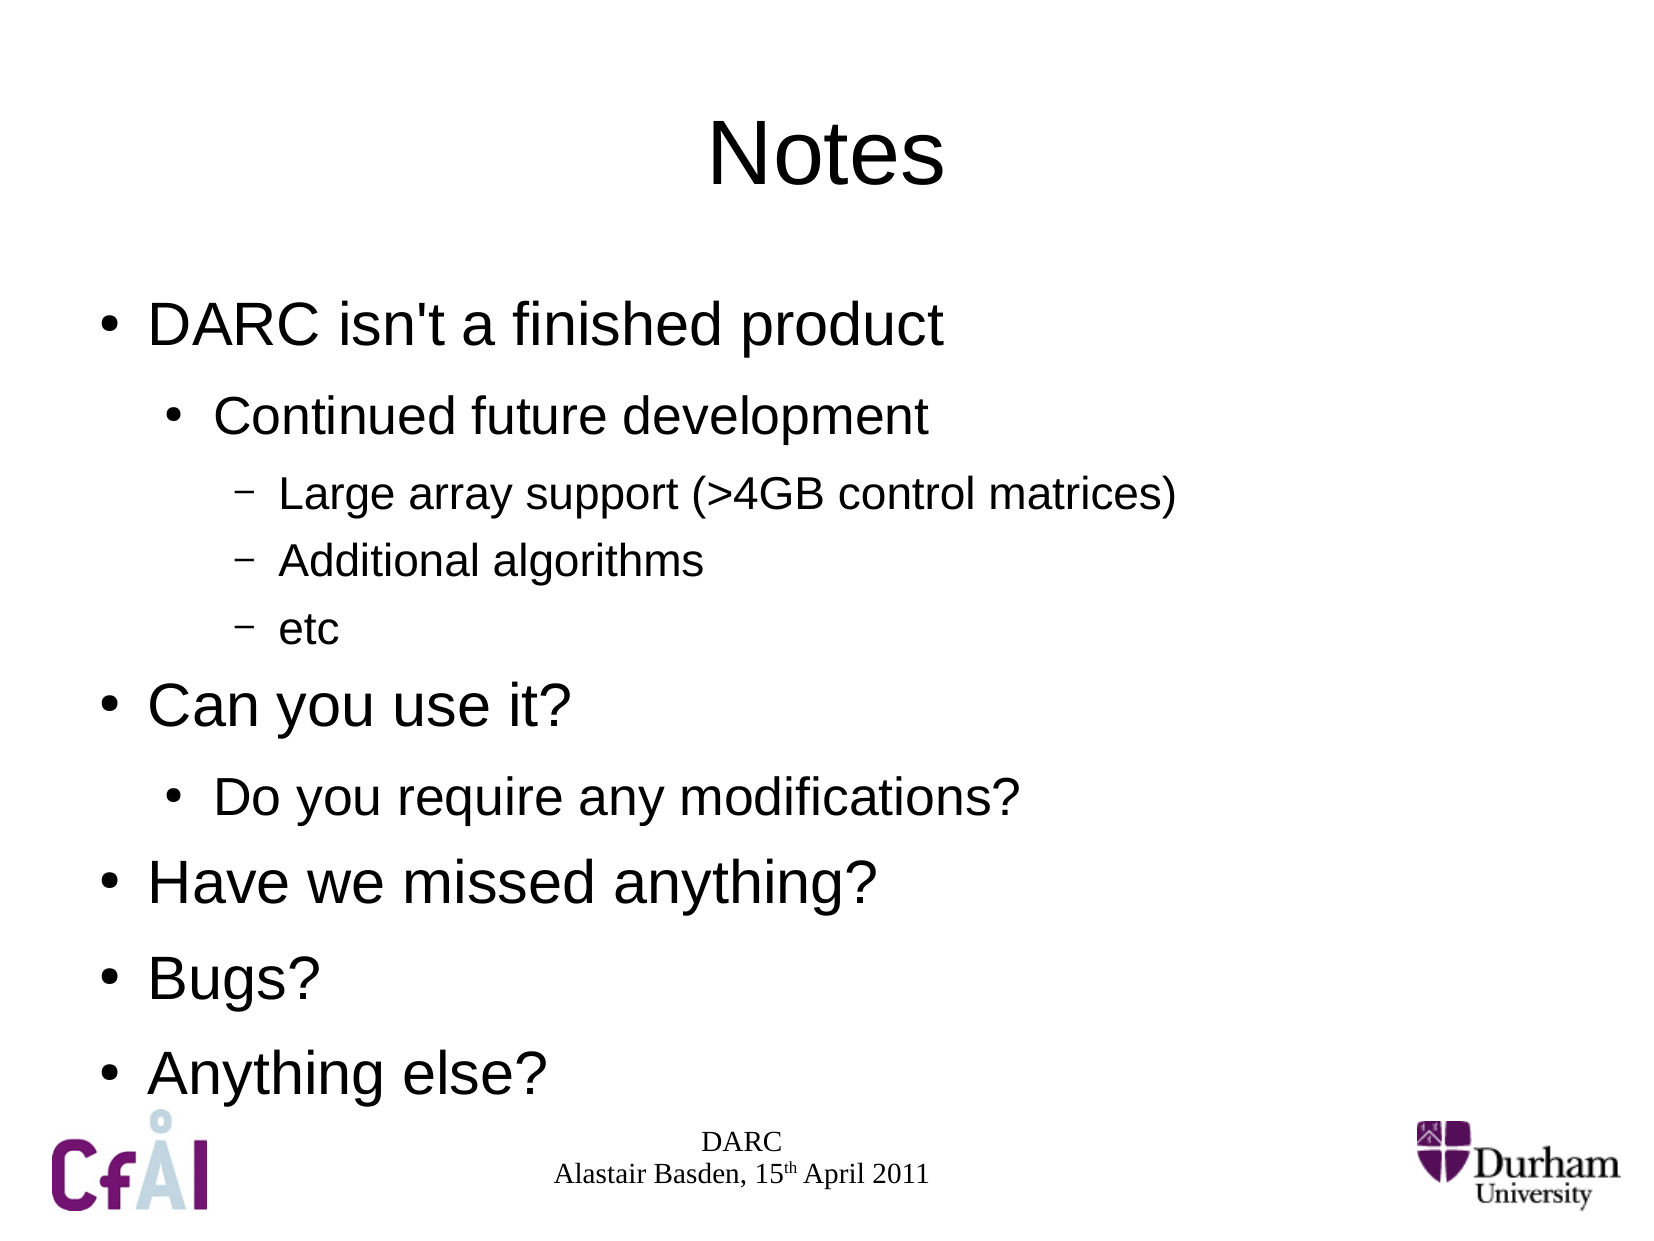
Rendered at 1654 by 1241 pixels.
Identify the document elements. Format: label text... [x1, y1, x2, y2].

picture [52, 1109, 207, 1211]
title Notes [82, 56, 1571, 250]
list DARC isn't a finished product Continued future development Large array support (>4GB control matrices) Additional algorithms etc Can you use it? Do you require any modifications? Have we missed anything? Bugs? Anything else? [82, 290, 1571, 1109]
picture [1417, 1121, 1621, 1211]
